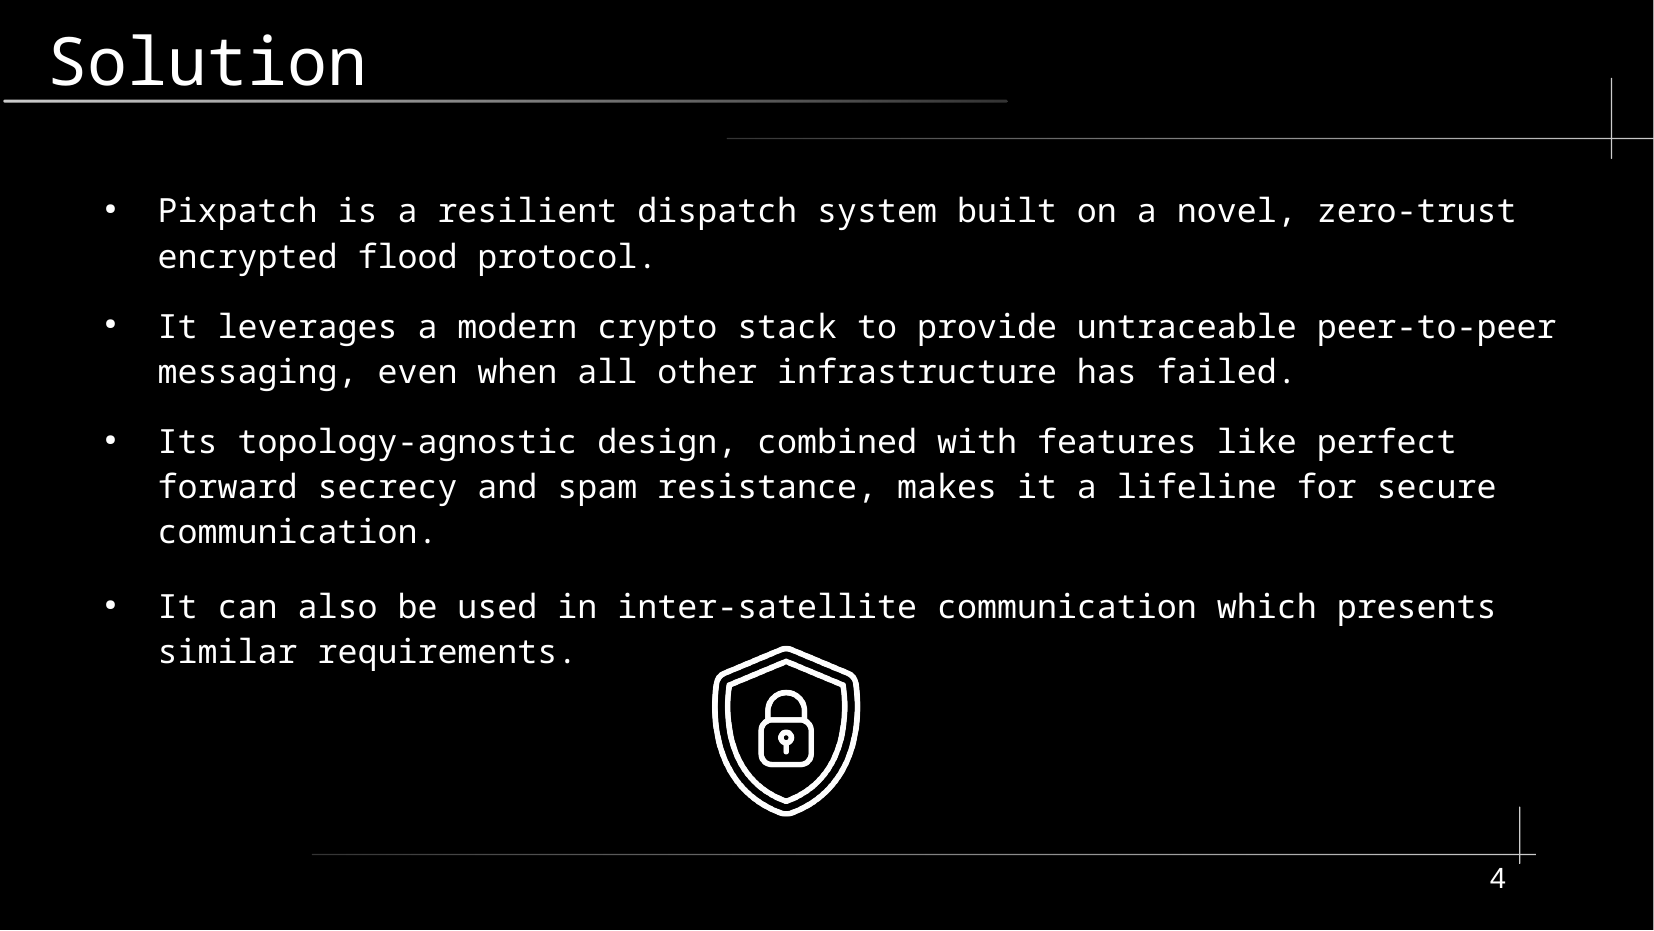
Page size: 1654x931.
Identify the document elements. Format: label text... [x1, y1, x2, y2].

title Solution [47, 6, 1613, 113]
picture [692, 637, 880, 826]
list Pixpatch is a resilient dispatch system built on a novel, zero-trust encrypted flood protocol. It leverages a modern crypto stack to provide untraceable peer-to-peer messaging, even when all other infrastructure has failed. Its topology-agnostic design, combined with features like perfect forward secrecy and spam resistance, makes it a lifeline for secure communication. It can also be used in inter-satellite communication which presents similar requirements. [86, 187, 1576, 727]
